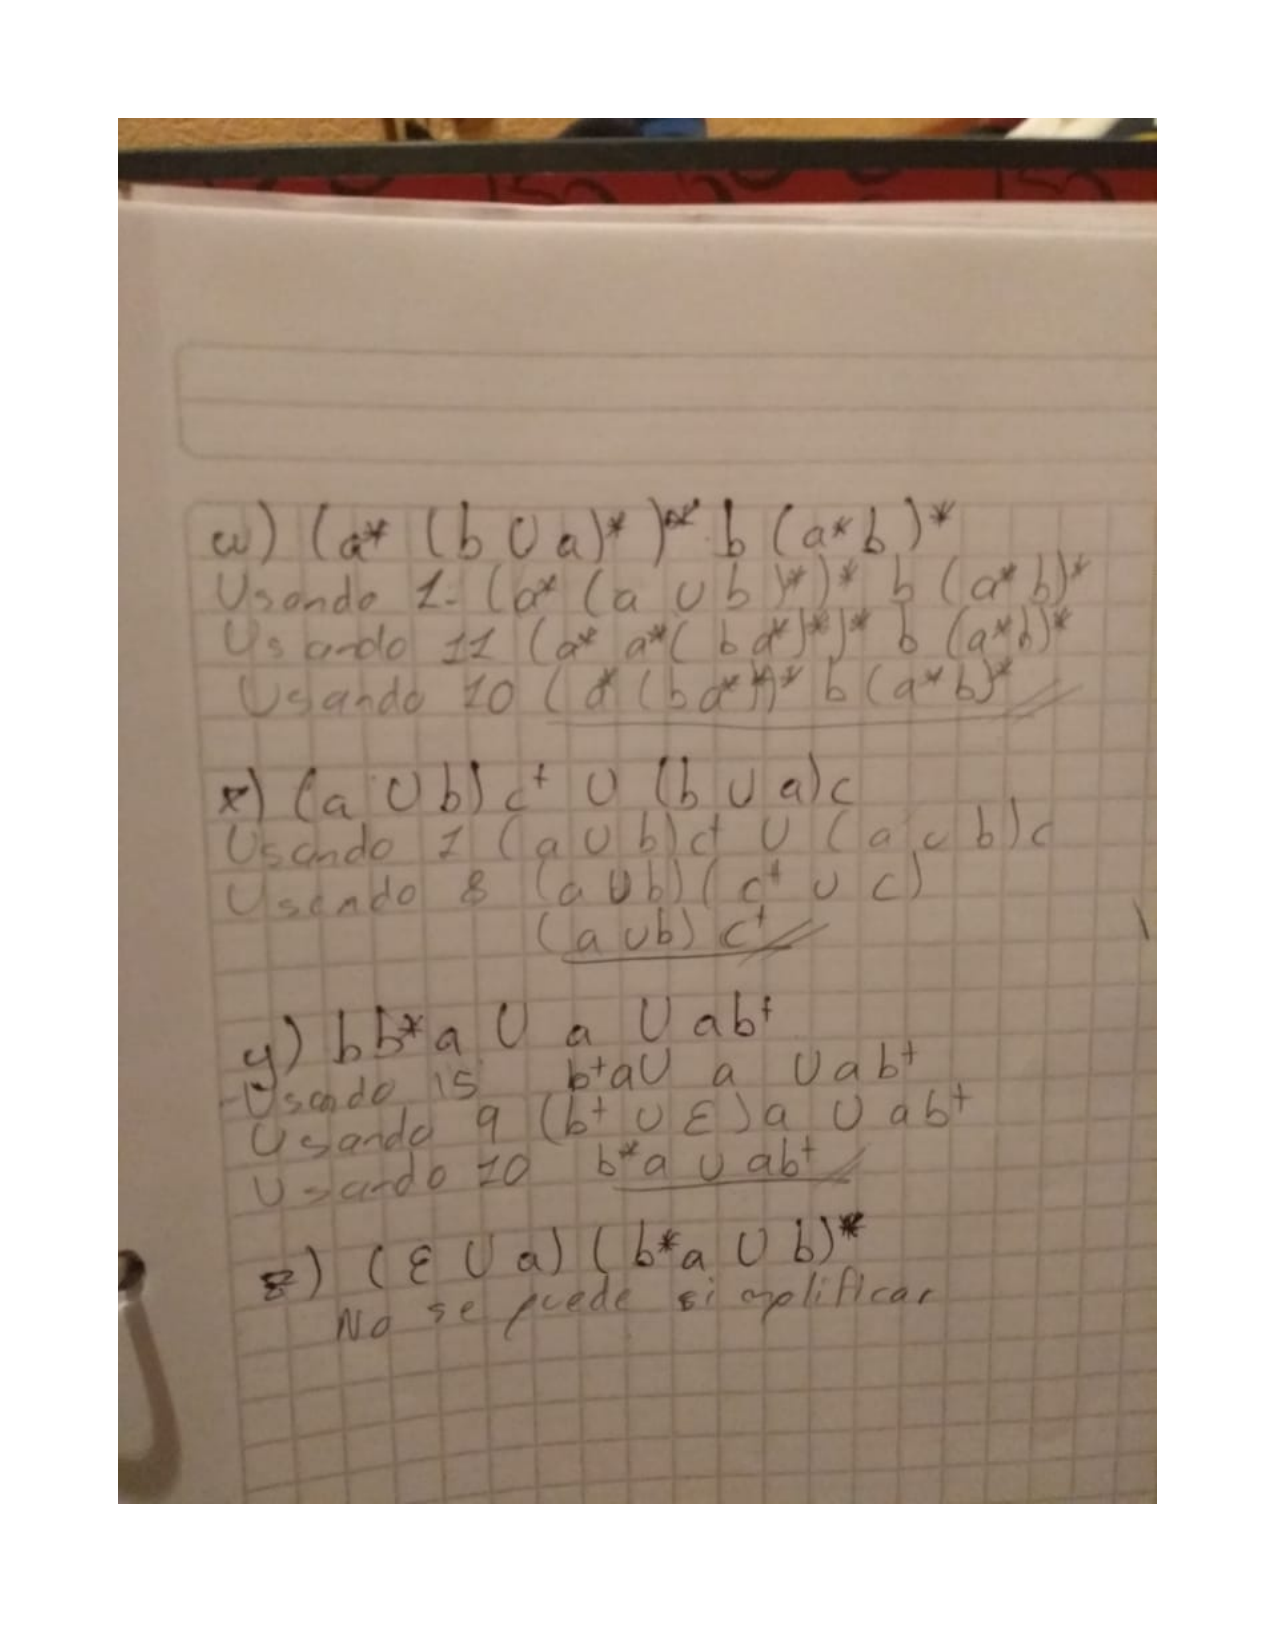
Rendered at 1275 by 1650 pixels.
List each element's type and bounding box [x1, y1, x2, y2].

picture [118, 118, 1157, 1504]
